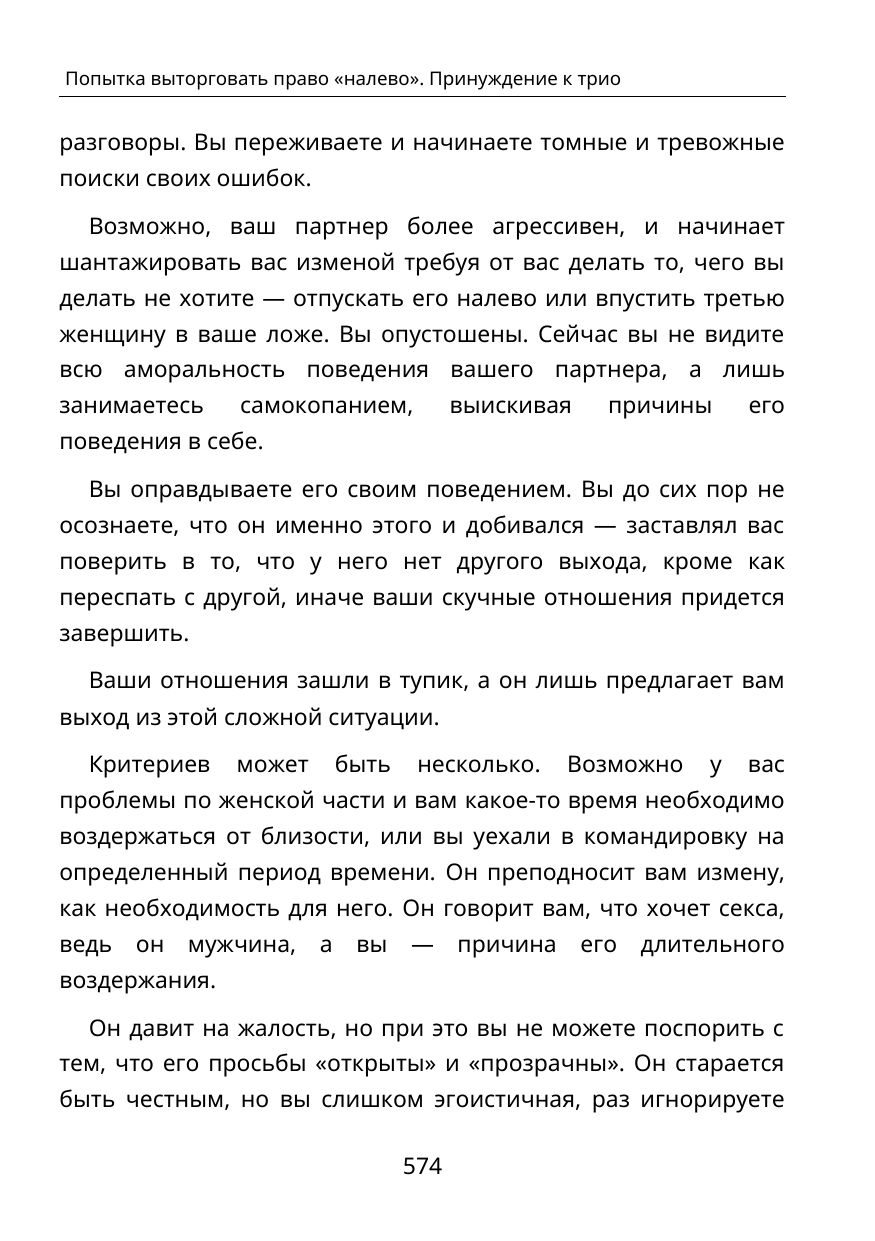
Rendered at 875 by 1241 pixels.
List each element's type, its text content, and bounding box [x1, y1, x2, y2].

text Он давит на жалость, но при это вы не можете поспорить с тем, что его просьбы «открыты» и «прозрачны». Он старается быть честным, но вы слишком эгоистичная, раз игнорируете [59, 1011, 786, 1114]
text Вы оправдываете его своим поведением. Вы до сих пор не осознаете, что он именно этого и добивался — заставлял вас поверить в то, что у него нет другого выхода, кроме как переспать с другой, иначе ваши скучные отношения придется завершить. [59, 473, 786, 648]
text Критериев может быть несколько. Возможно у вас проблемы по женской части и вам какое-то время необходимо воздержаться от близости, или вы уехали в командировку на определенный период времени. Он преподносит вам измену, как необходимость для него. Он говорит вам, что хочет секса, ведь он мужчина, а вы — причина его длительного воздержания. [59, 748, 786, 995]
text Ваши отношения зашли в тупик, а он лишь предлагает вам выход из этой сложной ситуации. [59, 664, 786, 732]
text разговоры. Вы переживаете и начинаете томные и тревожные поиски своих ошибок. [59, 126, 786, 193]
text Возможно, ваш партнер более агрессивен, и начинает шантажировать вас изменой требуя от вас делать то, чего вы делать не хотите — отпускать его налево или впустить третью женщину в ваше ложе. Вы опустошены. Сейчас вы не видите всю аморальность поведения вашего партнера, а лишь занимаетесь самокопанием, выискивая причины его поведения в себе. [59, 210, 786, 457]
